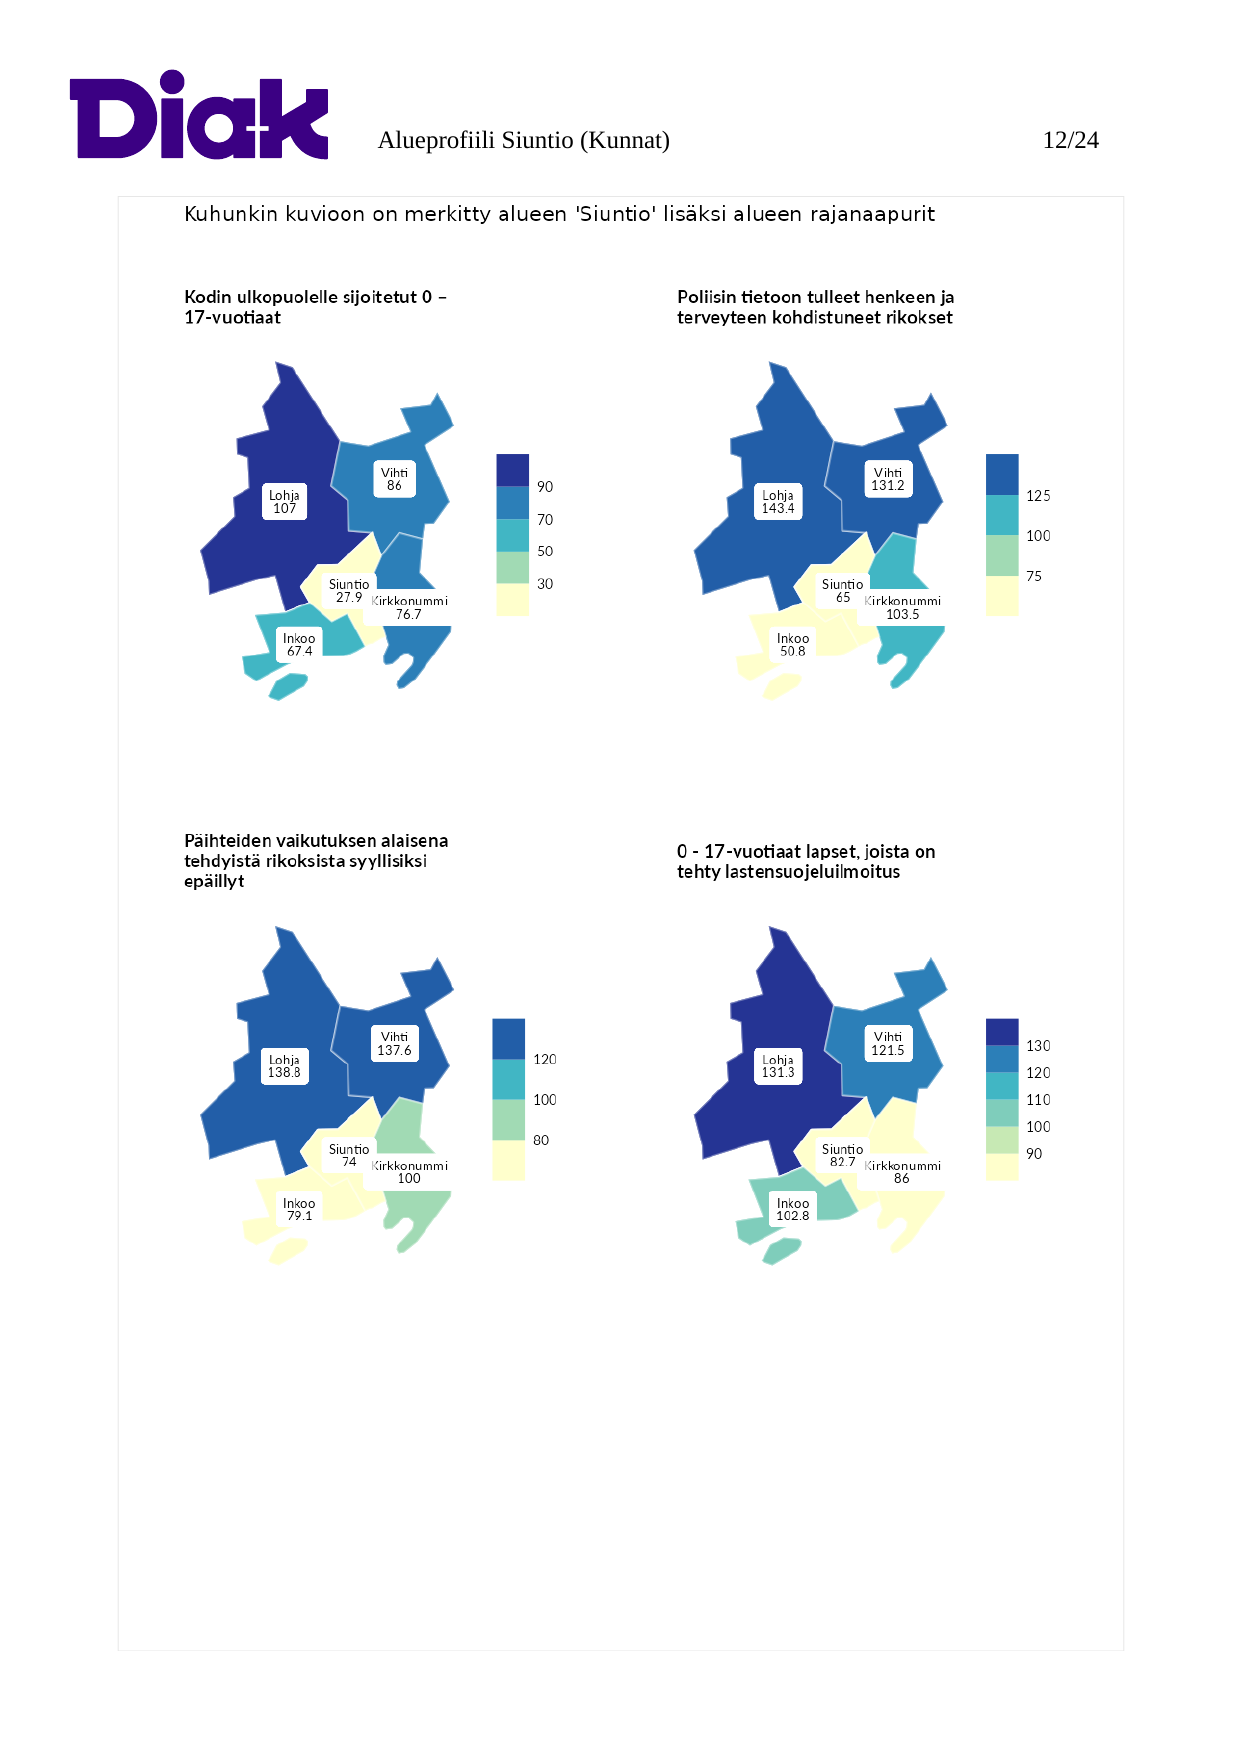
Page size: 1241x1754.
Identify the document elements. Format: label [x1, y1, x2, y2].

picture [61, 196, 1179, 1651]
